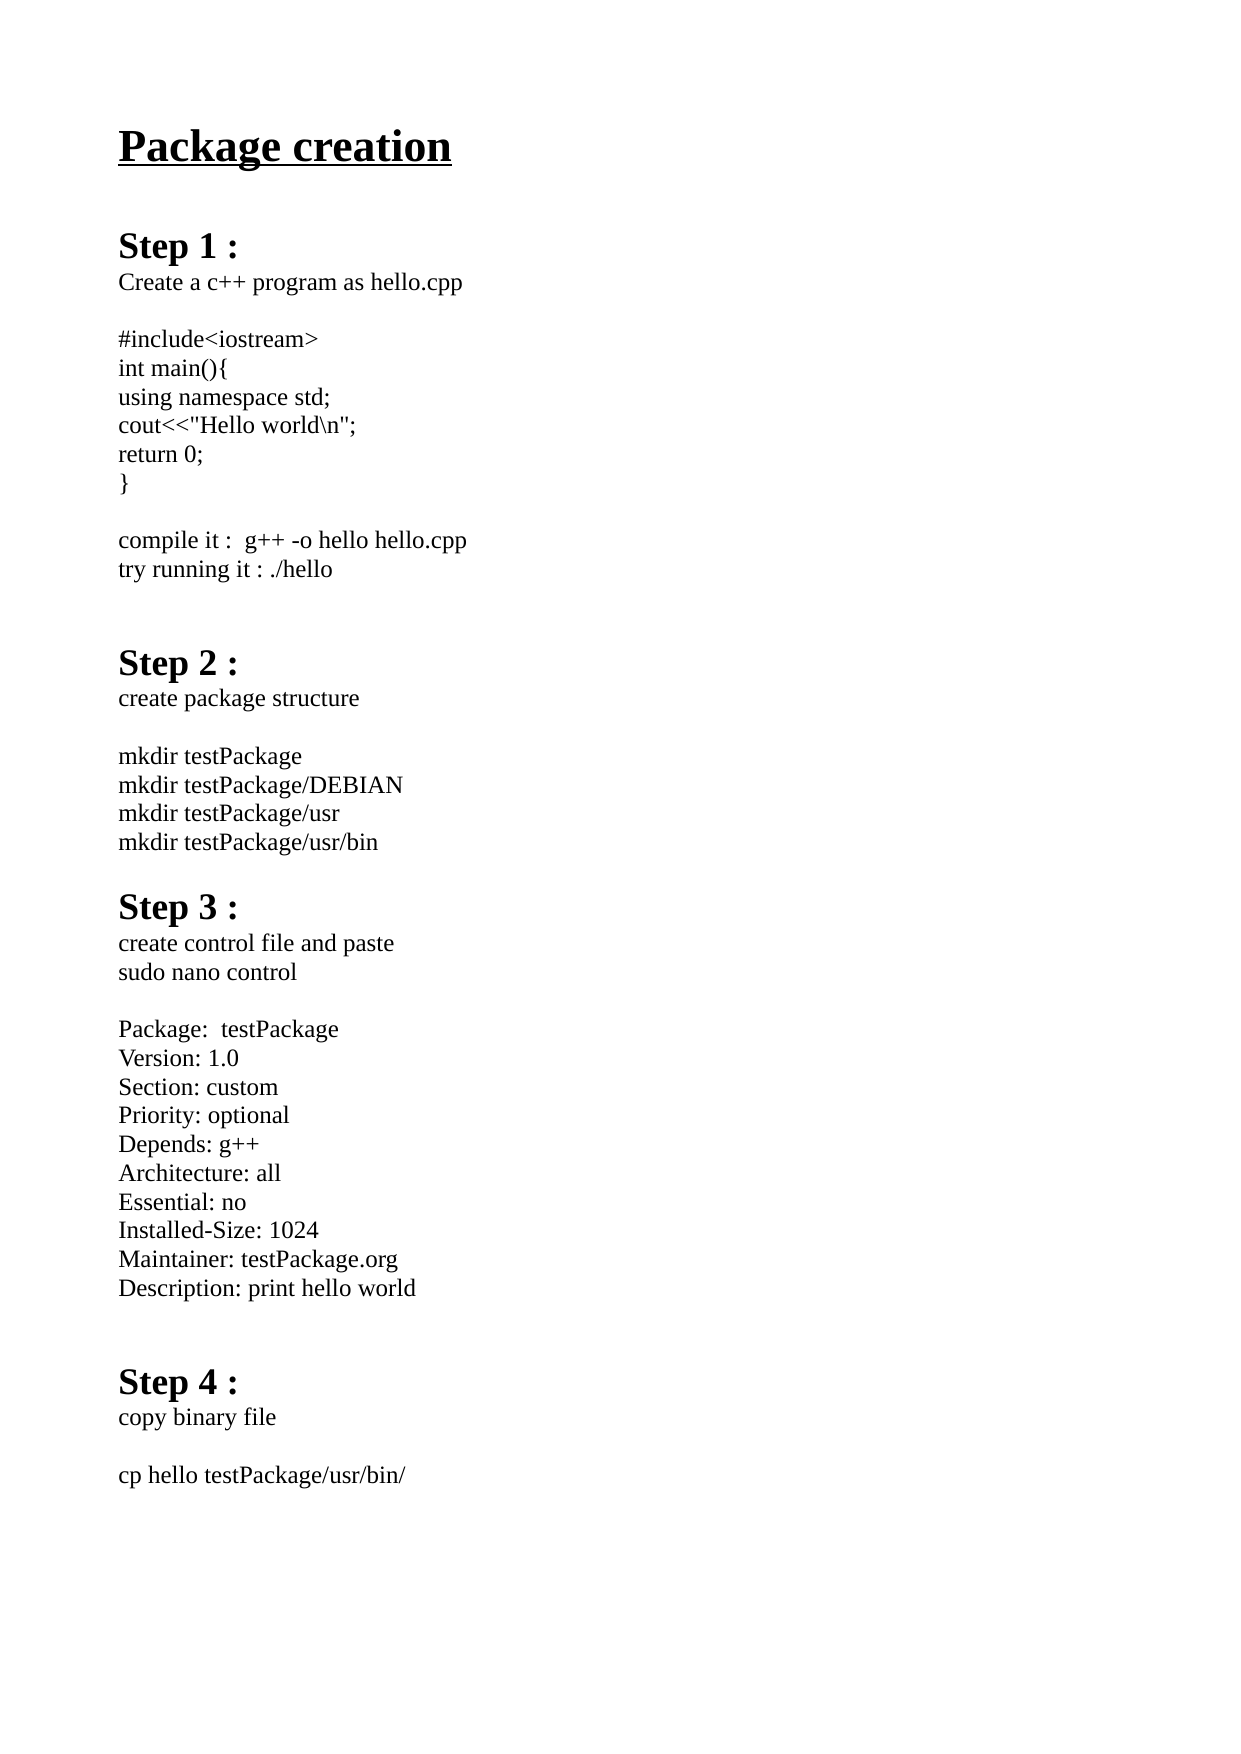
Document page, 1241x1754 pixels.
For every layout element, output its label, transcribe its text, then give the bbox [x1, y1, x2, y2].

text Package creation [118, 118, 1122, 171]
text sudo nano control [118, 957, 1122, 985]
text Architecture: all [118, 1158, 1122, 1187]
text Step 1 : [118, 223, 1122, 267]
text Step 3 : [118, 885, 1122, 928]
text try running it : ./hello [118, 554, 1122, 583]
text Create a c++ program as hello.cpp [118, 267, 1122, 295]
text cout<<"Hello world\n"; [118, 410, 1122, 439]
text return 0; [118, 439, 1122, 468]
text create control file and paste [118, 928, 1122, 957]
text Installed-Size: 1024 [118, 1215, 1122, 1244]
text int main(){ [118, 353, 1122, 382]
text #include<iostream> [118, 324, 1122, 353]
text mkdir testPackage/usr/bin [118, 827, 1122, 856]
text Essential: no [118, 1187, 1122, 1215]
text Description: print hello world [118, 1273, 1122, 1302]
text mkdir testPackage/usr [118, 798, 1122, 827]
text compile it : g++ -o hello hello.cpp [118, 525, 1122, 554]
text create package structure [118, 683, 1122, 712]
text cp hello testPackage/usr/bin/ [118, 1460, 1122, 1488]
text Package: testPackage [118, 1014, 1122, 1043]
text Step 2 : [118, 640, 1122, 683]
text Section: custom [118, 1072, 1122, 1100]
text Step 4 : [118, 1359, 1122, 1402]
text using namespace std; [118, 382, 1122, 410]
text Priority: optional [118, 1100, 1122, 1129]
text copy binary file [118, 1402, 1122, 1431]
text Maintainer: testPackage.org [118, 1244, 1122, 1273]
text Version: 1.0 [118, 1043, 1122, 1072]
text mkdir testPackage [118, 741, 1122, 770]
text } [118, 468, 1122, 497]
text Depends: g++ [118, 1129, 1122, 1158]
text mkdir testPackage/DEBIAN [118, 770, 1122, 798]
